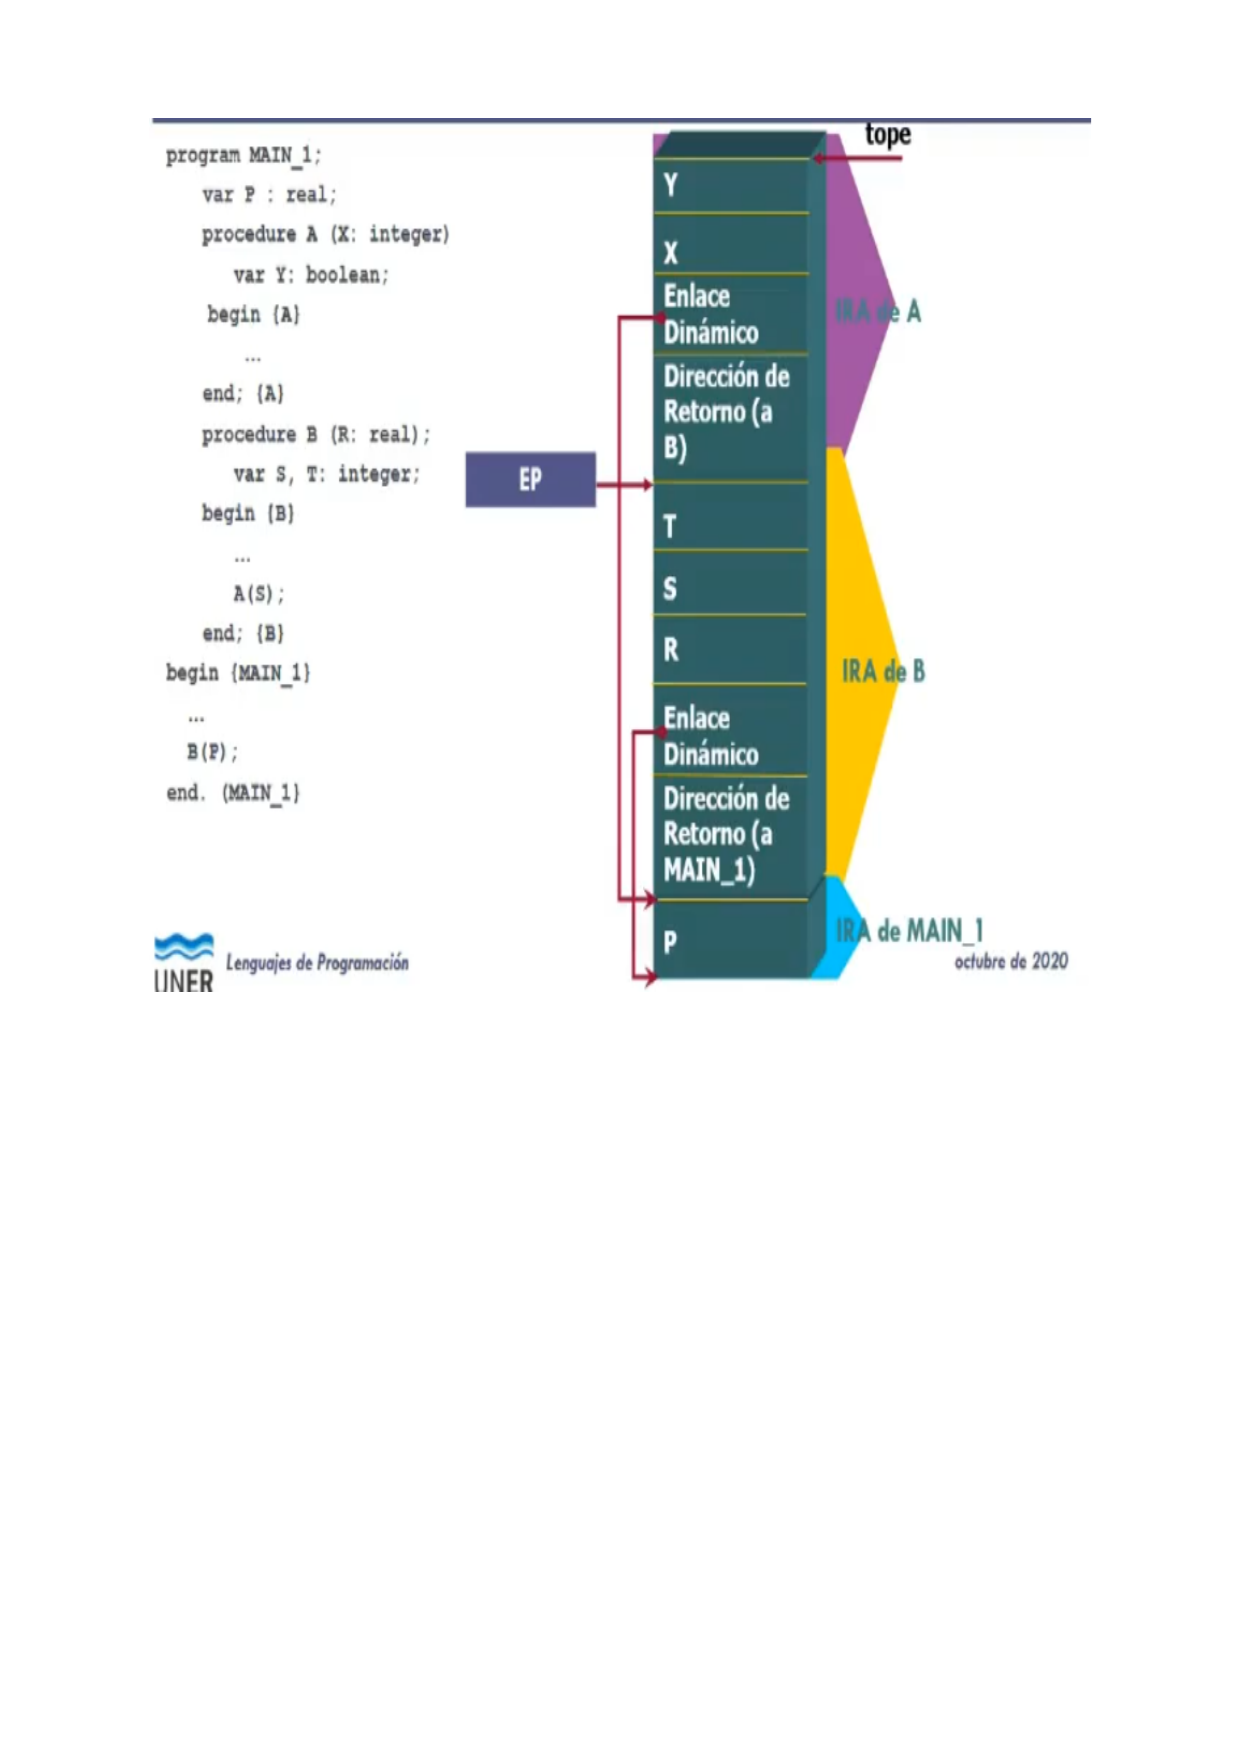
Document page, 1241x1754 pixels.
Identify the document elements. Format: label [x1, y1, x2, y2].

picture [149, 118, 1092, 992]
